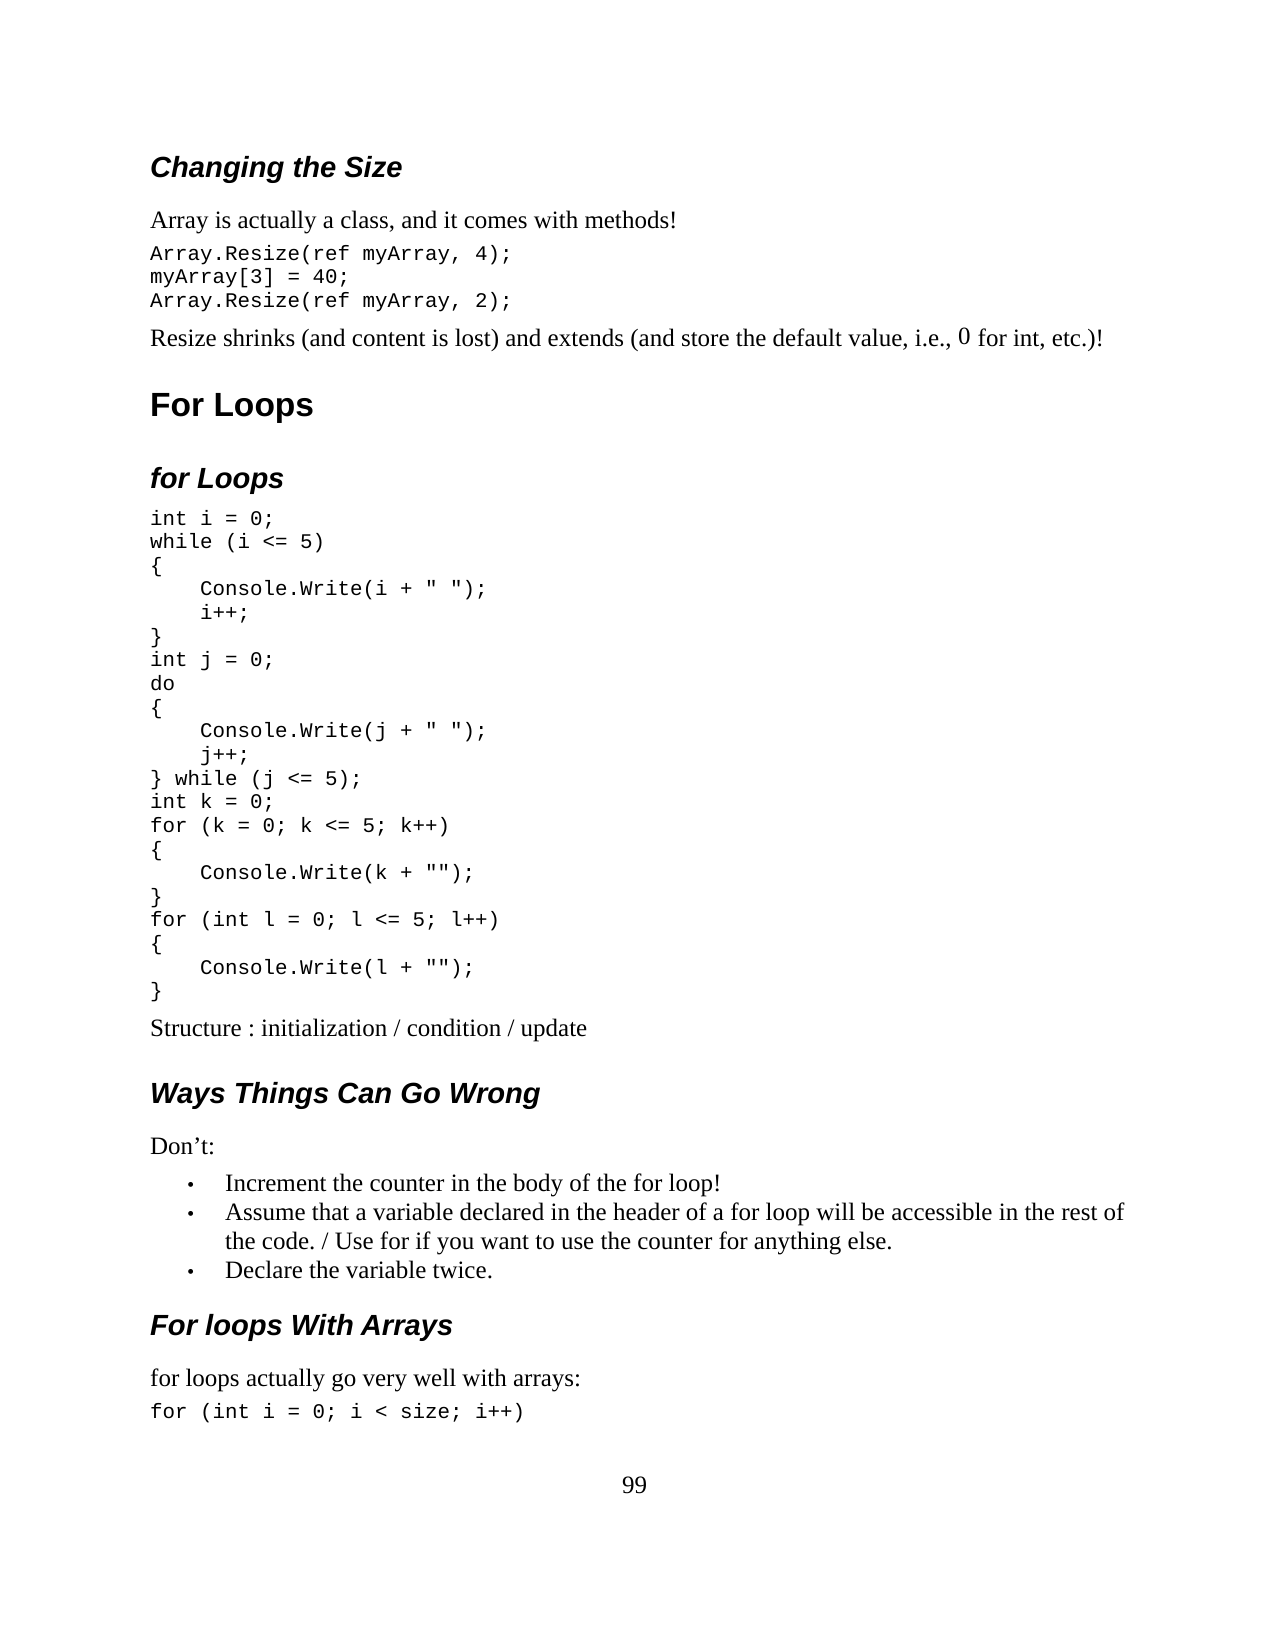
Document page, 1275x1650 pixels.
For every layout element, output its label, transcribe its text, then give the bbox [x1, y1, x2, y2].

text } [150, 626, 1125, 649]
text Console.Write(k + ""); [150, 862, 1125, 886]
subtitle For loops With Arrays [150, 1308, 1125, 1342]
text for (int l = 0; l <= 5; l++) [150, 909, 1125, 933]
subtitle for Loops [150, 461, 1125, 495]
text Console.Write(j + " "); [150, 720, 1125, 744]
text Array.Resize(ref myArray, 4); [150, 243, 1125, 266]
text { [150, 933, 1125, 957]
text int j = 0; [150, 649, 1125, 673]
text } [150, 886, 1125, 909]
text i++; [150, 602, 1125, 626]
text Console.Write(l + ""); [150, 957, 1125, 980]
text do [150, 673, 1125, 697]
text } while (j <= 5); [150, 768, 1125, 791]
text int k = 0; [150, 791, 1125, 815]
text Don’t: [150, 1131, 1125, 1159]
list Assume that a variable declared in the header of a for loop will be accessible in the rest of the code. / Use for if you want to use the counter for anything else. [187, 1197, 1125, 1255]
subtitle Changing the Size [150, 150, 1125, 183]
text for (k = 0; k <= 5; k++) [150, 815, 1125, 838]
text while (i <= 5) [150, 531, 1125, 555]
text Structure : initialization / condition / update [150, 1013, 1125, 1042]
text for loops actually go very well with arrays: [150, 1363, 1125, 1392]
text } [150, 980, 1125, 1004]
subtitle For Loops [150, 385, 1125, 424]
text int i = 0; [150, 507, 1125, 531]
text { [150, 838, 1125, 862]
text for (int i = 0; i < size; i++) [150, 1401, 1125, 1425]
subtitle Ways Things Can Go Wrong [150, 1076, 1125, 1109]
text Array.Resize(ref myArray, 2); [150, 290, 1125, 314]
text Array is actually a class, and it comes with methods! [150, 205, 1125, 234]
list Declare the variable twice. [187, 1255, 1125, 1283]
list Increment the counter in the body of the for loop! [187, 1168, 1125, 1197]
text { [150, 555, 1125, 578]
text Console.Write(i + " "); [150, 578, 1125, 602]
text Resize shrinks (and content is lost) and extends (and store the default value, i.e., for int, etc.)! [150, 323, 1125, 351]
text { [150, 697, 1125, 720]
text myArray[3] = 40; [150, 266, 1125, 290]
text j++; [150, 744, 1125, 768]
